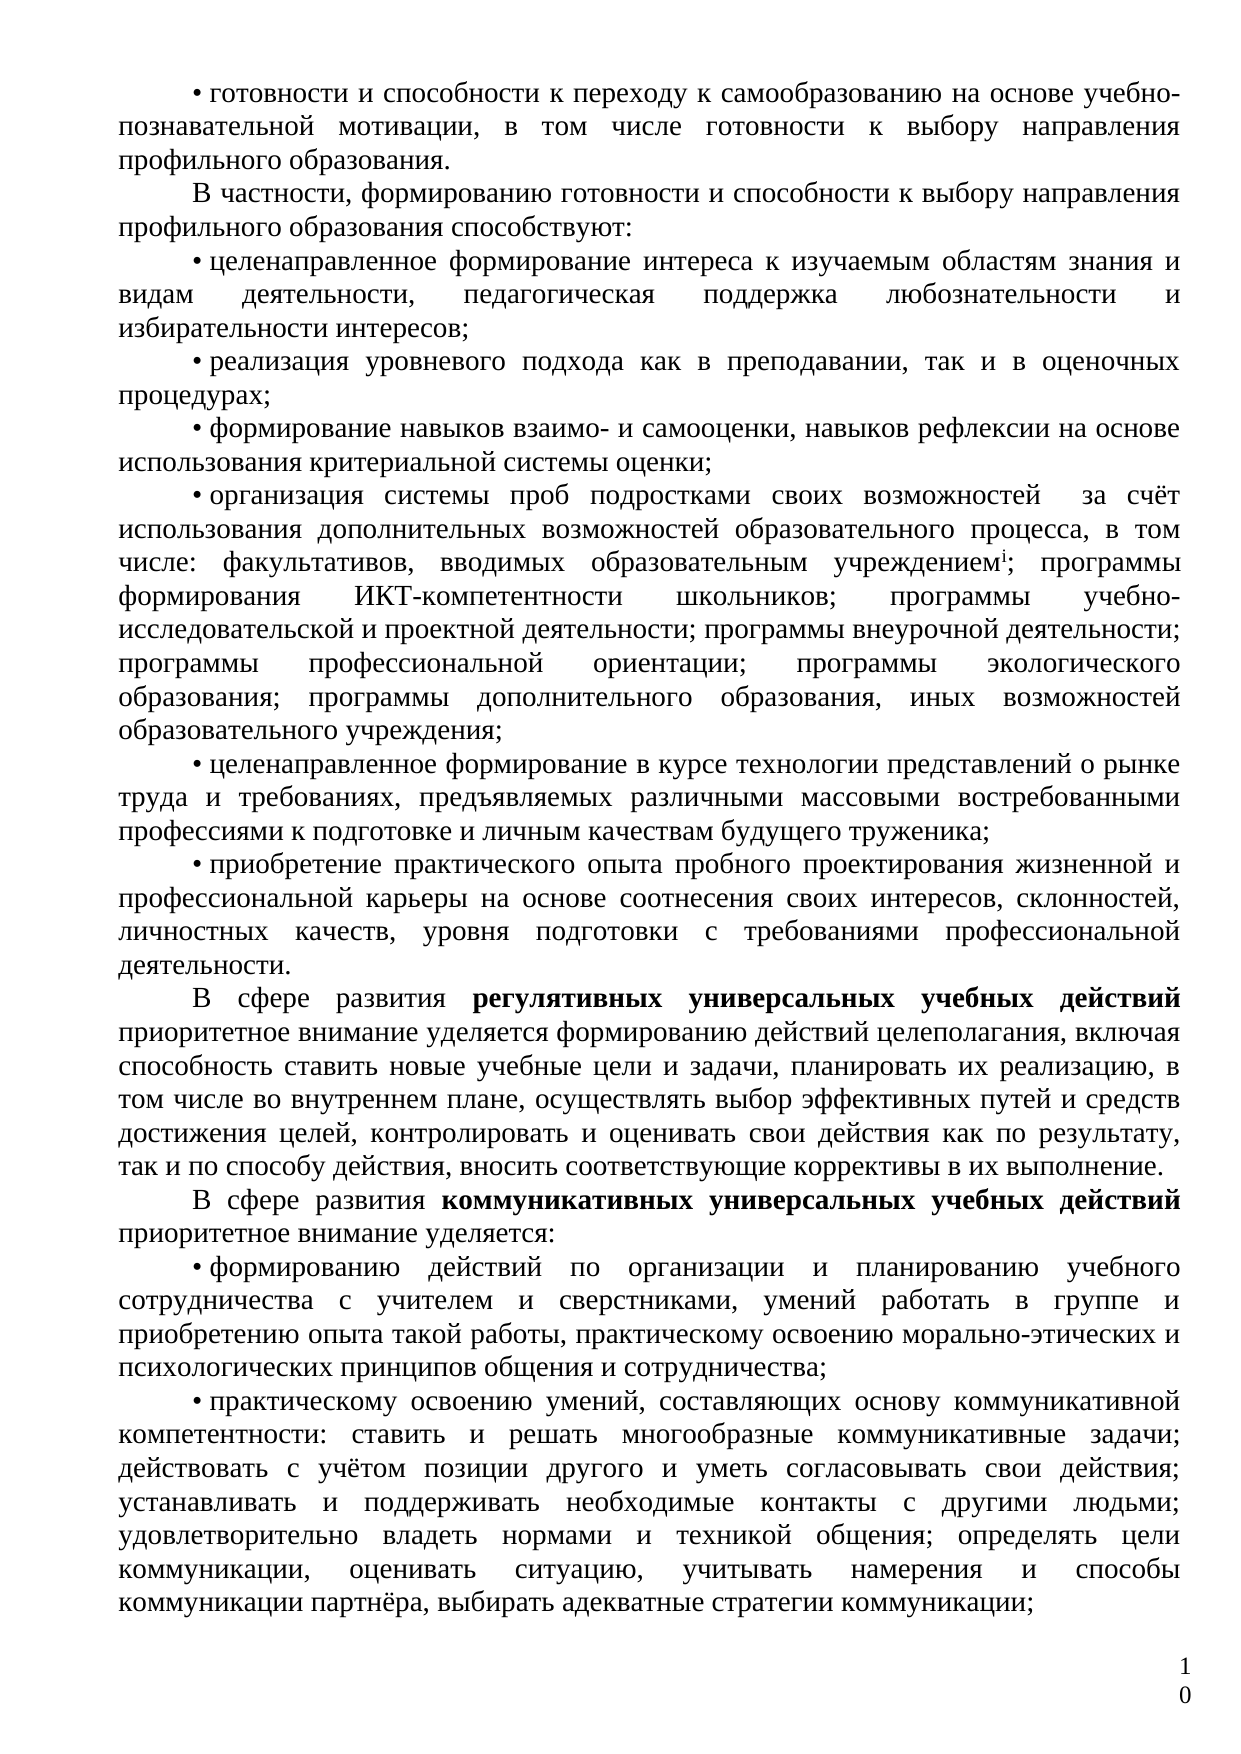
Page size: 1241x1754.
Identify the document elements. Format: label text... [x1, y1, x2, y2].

text • целенаправленное формирование интереса к изучаемым областям знания и видам деятельности, педагогическая поддержка любознательности и избирательности интересов; [118, 243, 1181, 343]
text • формированию действий по организации и планированию учебного сотрудничества с учителем и сверстниками, умений работать в группе и приобретению опыта такой работы, практическому освоению морально-этических и психологических принципов общения и сотрудничества; [118, 1249, 1181, 1383]
text • организация системы проб подростками своих возможностей за счёт использования дополнительных возможностей образовательного процесса, в том числе: факультативов, вводимых образовательным учреждением; программы формирования ИКТ-компетентности школьников; программы учебно-исследовательской и проектной деятельности; программы внеурочной деятельности; программы профессиональной ориентации; программы экологического образования; программы дополнительного образования, иных возможностей образовательного учреждения; [118, 477, 1181, 746]
text В сфере развития регулятивных универсальных учебных действий приоритетное внимание уделяется формированию действий целеполагания, включая способность ставить новые учебные цели и задачи, планировать их реализацию, в том числе во внутреннем плане, осуществлять выбор эффективных путей и средств достижения целей, контролировать и оценивать свои действия как по результату, так и по способу действия, вносить соответствующие коррективы в их выполнение. [118, 981, 1181, 1182]
text • формирование навыков взаимо- и самооценки, навыков рефлексии на основе использования критериальной системы оценки; [118, 410, 1181, 477]
text • практическому освоению умений, составляющих основу коммуникативной компетентности: ставить и решать многообразные коммуникативные задачи; действовать с учётом позиции другого и уметь согласовывать свои действия; устанавливать и поддерживать необходимые контакты с другими людьми; удовлетворительно владеть нормами и техникой общения; определять цели коммуникации, оценивать ситуацию, учитывать намерения и способы коммуникации партнёра, выбирать адекватные стратегии коммуникации; [118, 1383, 1181, 1618]
text • готовности и способности к переходу к самообразованию на основе учебно-познавательной мотивации, в том числе готовности к выбору направления профильного образования. [118, 75, 1181, 176]
text • реализация уровневого подхода как в преподавании, так и в оценочных процедурах; [118, 343, 1181, 410]
text • целенаправленное формирование в курсе технологии представлений о рынке труда и требованиях, предъявляемых различными массовыми востребованными профессиями к подготовке и личным качествам будущего труженика; [118, 746, 1181, 846]
text В частности, формированию готовности и способности к выбору направления профильного образования способствуют: [118, 176, 1181, 243]
text В сфере развития коммуникативных универсальных учебных действий приоритетное внимание уделяется: [118, 1182, 1181, 1249]
text • приобретение практического опыта пробного проектирования жизненной и профессиональной карьеры на основе соотнесения своих интересов, склонностей, личностных качеств, уровня подготовки с требованиями профессиональной деятельности. [118, 846, 1181, 981]
